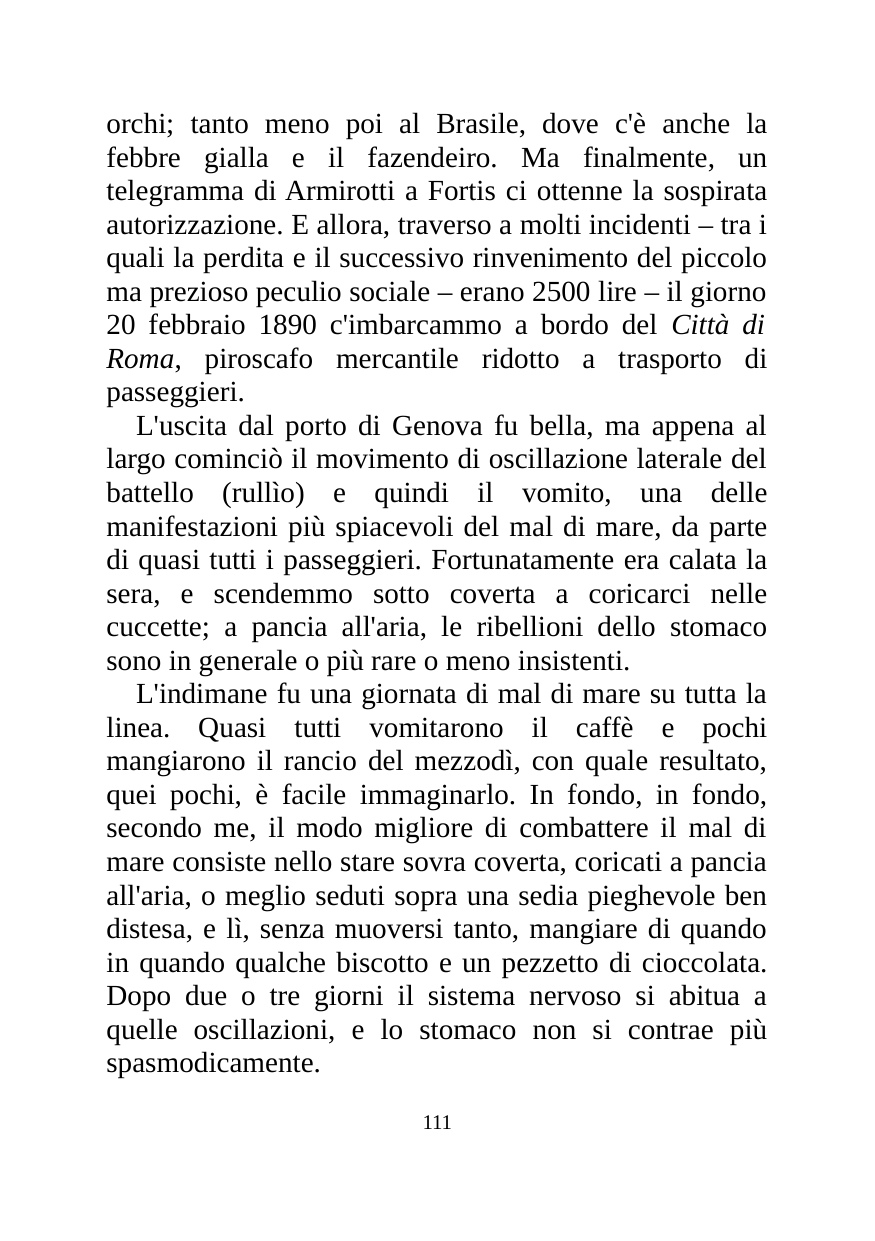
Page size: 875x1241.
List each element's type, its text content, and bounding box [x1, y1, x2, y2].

text L'indimane fu una giornata di mal di mare su tutta la linea. Quasi tutti vomitarono il caffè e pochi mangiarono il rancio del mezzodì, con quale resultato, quei pochi, è facile immaginarlo. In fondo, in fondo, secondo me, il modo migliore di combattere il mal di mare consiste nello stare sovra coverta, coricati a pancia all'aria, o meglio seduti sopra una sedia pieghevole ben distesa, e lì, senza muoversi tanto, mangiare di quando in quando qualche biscotto e un pezzetto di cioccolata. Dopo due o tre giorni il sistema nervoso si abitua a quelle oscillazioni, e lo stomaco non si contrae più spasmodicamente. [106, 676, 768, 1079]
text L'uscita dal porto di Genova fu bella, ma appena al largo cominciò il movimento di oscillazione laterale del battello (rullìo) e quindi il vomito, una delle manifestazioni più spiacevoli del mal di mare, da parte di quasi tutti i passeggieri. Fortunatamente era calata la sera, e scendemmo sotto coverta a coricarci nelle cuccette; a pancia all'aria, le ribellioni dello stomaco sono in generale o più rare o meno insistenti. [106, 408, 768, 676]
text orchi; tanto meno poi al Brasile, dove c'è anche la febbre gialla e il fazendeiro. Ma finalmente, un telegramma di Armirotti a Fortis ci ottenne la sospirata autorizzazione. E allora, traverso a molti incidenti – tra i quali la perdita e il successivo rinvenimento del piccolo ma prezioso peculio sociale – erano 2500 lire – il giorno 20 febbraio 1890 c'imbarcammo a bordo del Città di Roma, piroscafo mercantile ridotto a trasporto di passeggieri. [106, 106, 768, 408]
